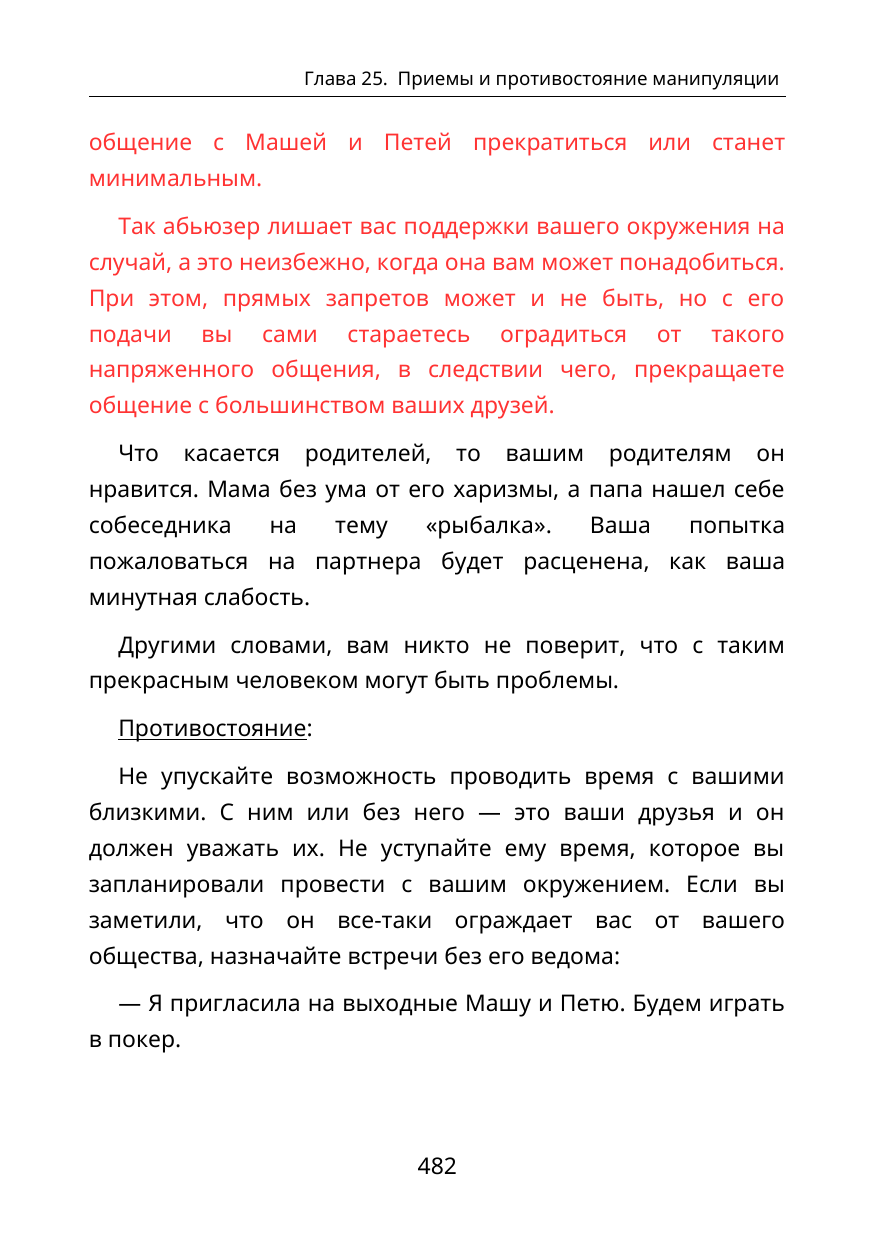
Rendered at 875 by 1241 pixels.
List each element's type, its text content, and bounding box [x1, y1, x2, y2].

text — Я пригласила на выходные Машу и Петю. Будем играть в покер. [88, 987, 786, 1054]
text общение с Машей и Петей прекратиться или станет минимальным. [88, 126, 786, 193]
text Что касается родителей, то вашим родителям он нравится. Мама без ума от его харизмы, а папа нашел себе собеседника на тему «рыбалка». Ваша попытка пожаловаться на партнера будет расценена, как ваша минутная слабость. [88, 437, 786, 612]
text Так абьюзер лишает вас поддержки вашего окружения на случай, а это неизбежно, когда она вам может понадобиться. При этом, прямых запретов может и не быть, но с его подачи вы сами стараетесь оградиться от такого напряженного общения, в следствии чего, прекращаете общение с большинством ваших друзей. [88, 210, 786, 421]
text Не упускайте возможность проводить время с вашими близкими. С ним или без него — это ваши друзья и он должен уважать их. Не уступайте ему время, которое вы запланировали провести с вашим окружением. Если вы заметили, что он все-таки ограждает вас от вашего общества, назначайте встречи без его ведома: [88, 760, 786, 971]
text Другими словами, вам никто не поверит, что с таким прекрасным человеком могут быть проблемы. [88, 628, 786, 696]
text Противостояние: [88, 712, 786, 743]
